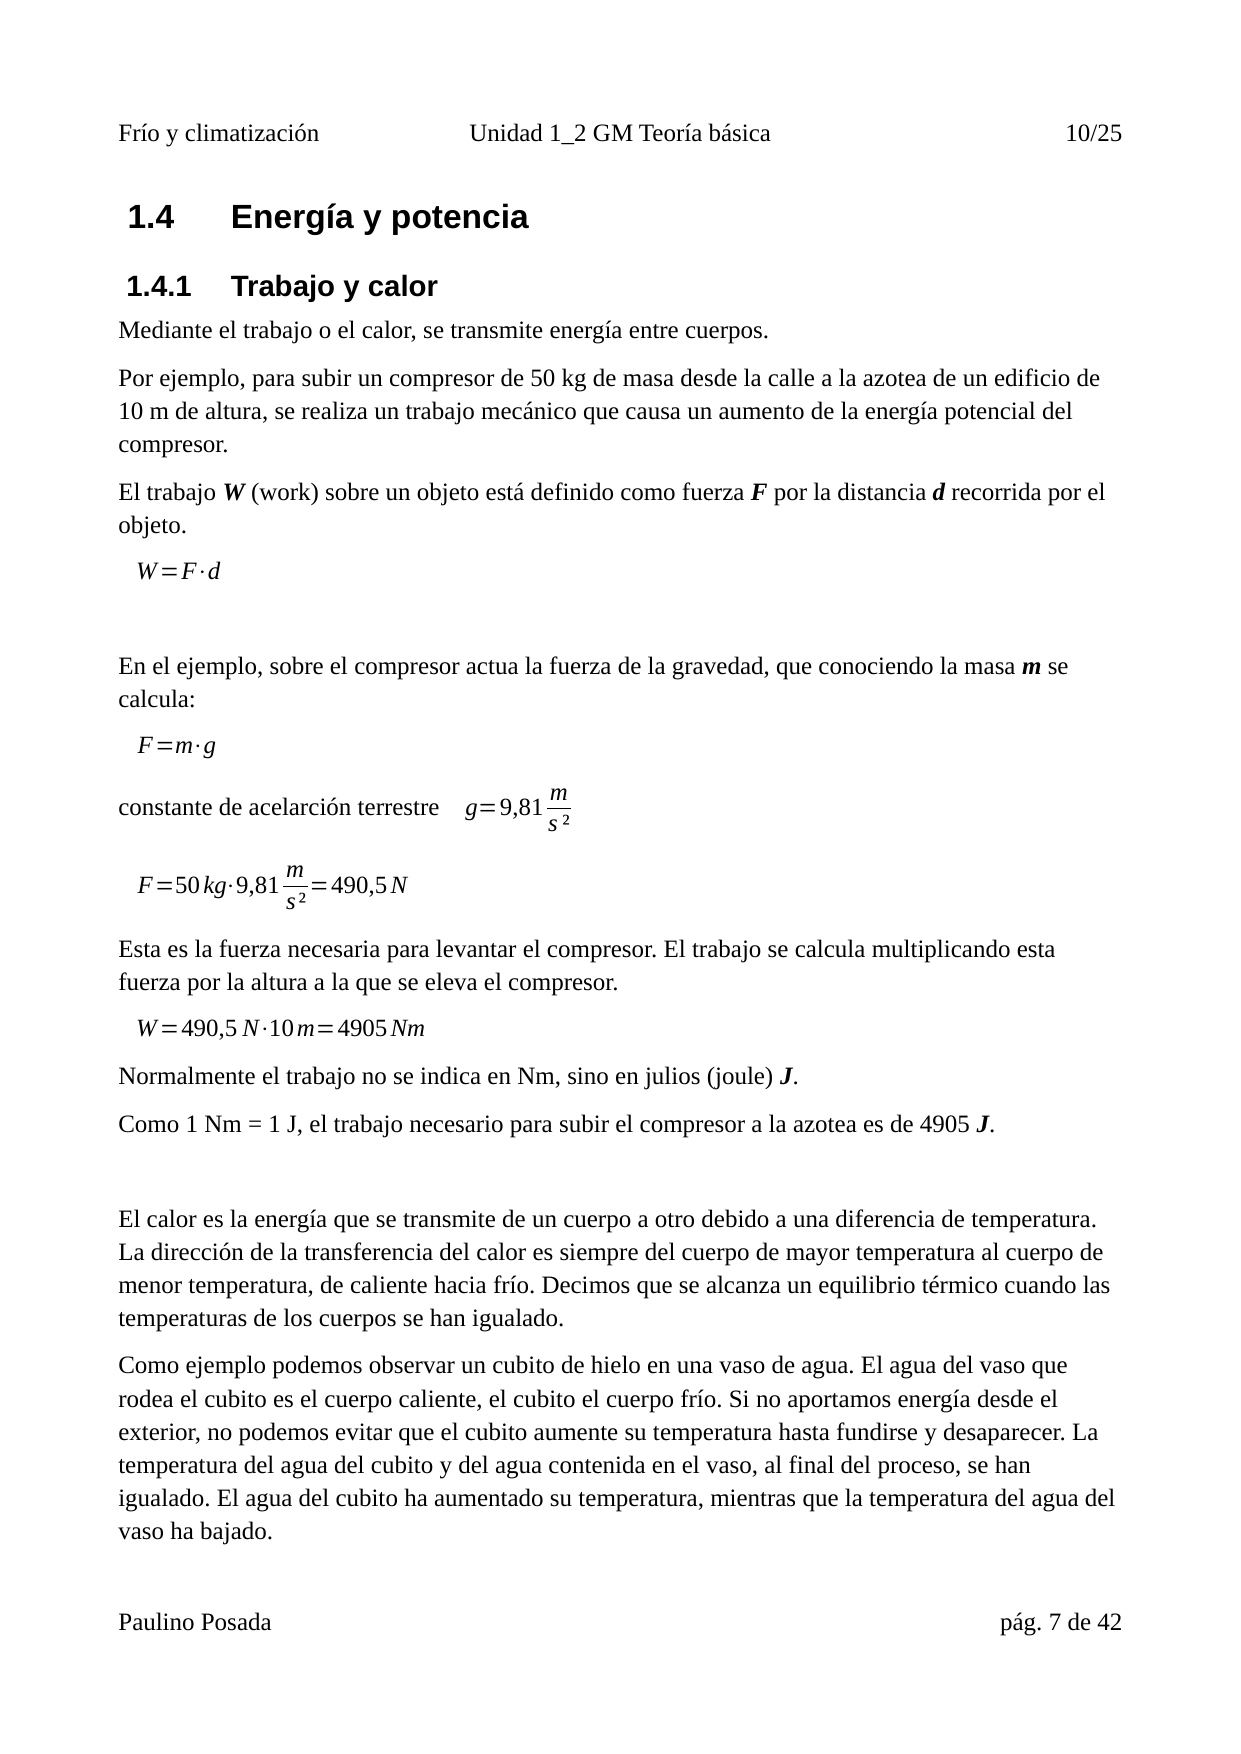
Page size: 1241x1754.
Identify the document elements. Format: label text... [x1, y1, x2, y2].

text Mediante el trabajo o el calor, se transmite energía entre cuerpos. [118, 315, 1122, 344]
text Esta es la fuerza necesaria para levantar el compresor. El trabajo se calcula multiplicando esta fuerza por la altura a la que se eleva el compresor. [118, 934, 1122, 996]
text Por ejemplo, para subir un compresor de 50 kg de masa desde la calle a la azotea de un edificio de 10 m de altura, se realiza un trabajo mecánico que causa un aumento de la energía potencial del compresor. [118, 363, 1122, 458]
text Como ejemplo podemos observar un cubito de hielo en una vaso de agua. El agua del vaso que rodea el cubito es el cuerpo caliente, el cubito el cuerpo frío. Si no aportamos energía desde el exterior, no podemos evitar que el cubito aumente su temperatura hasta fundirse y desaparecer. La temperatura del agua del cubito y del agua contenida en el vaso, al final del proceso, se han igualado. El agua del cubito ha aumentado su temperatura, mientras que la temperatura del agua del vaso ha bajado. [118, 1351, 1122, 1544]
text El trabajo W (work) sobre un objeto está definido como fuerza F por la distancia d recorrida por el objeto. [118, 477, 1122, 538]
text El calor es la energía que se transmite de un cuerpo a otro debido a una diferencia de temperatura. La dirección de la transferencia del calor es siempre del cuerpo de mayor temperatura al cuerpo de menor temperatura, de caliente hacia frío. Decimos que se alcanza un equilibrio térmico cuando las temperaturas de los cuerpos se han igualado. [118, 1204, 1122, 1332]
text Como 1 Nm = 1 J, el trabajo necesario para subir el compresor a la azotea es de 4905 J. [118, 1109, 1122, 1137]
text constante de acelarción terrestre [118, 778, 1122, 837]
text Normalmente el trabajo no se indica en Nm, sino en julios (joule) J. [118, 1061, 1122, 1090]
subtitle Energía y potencia [118, 197, 1122, 236]
subtitle Trabajo y calor [118, 269, 1122, 303]
text En el ejemplo, sobre el compresor actua la fuerza de la gravedad, que conociendo la masa m se calcula: [118, 651, 1122, 713]
